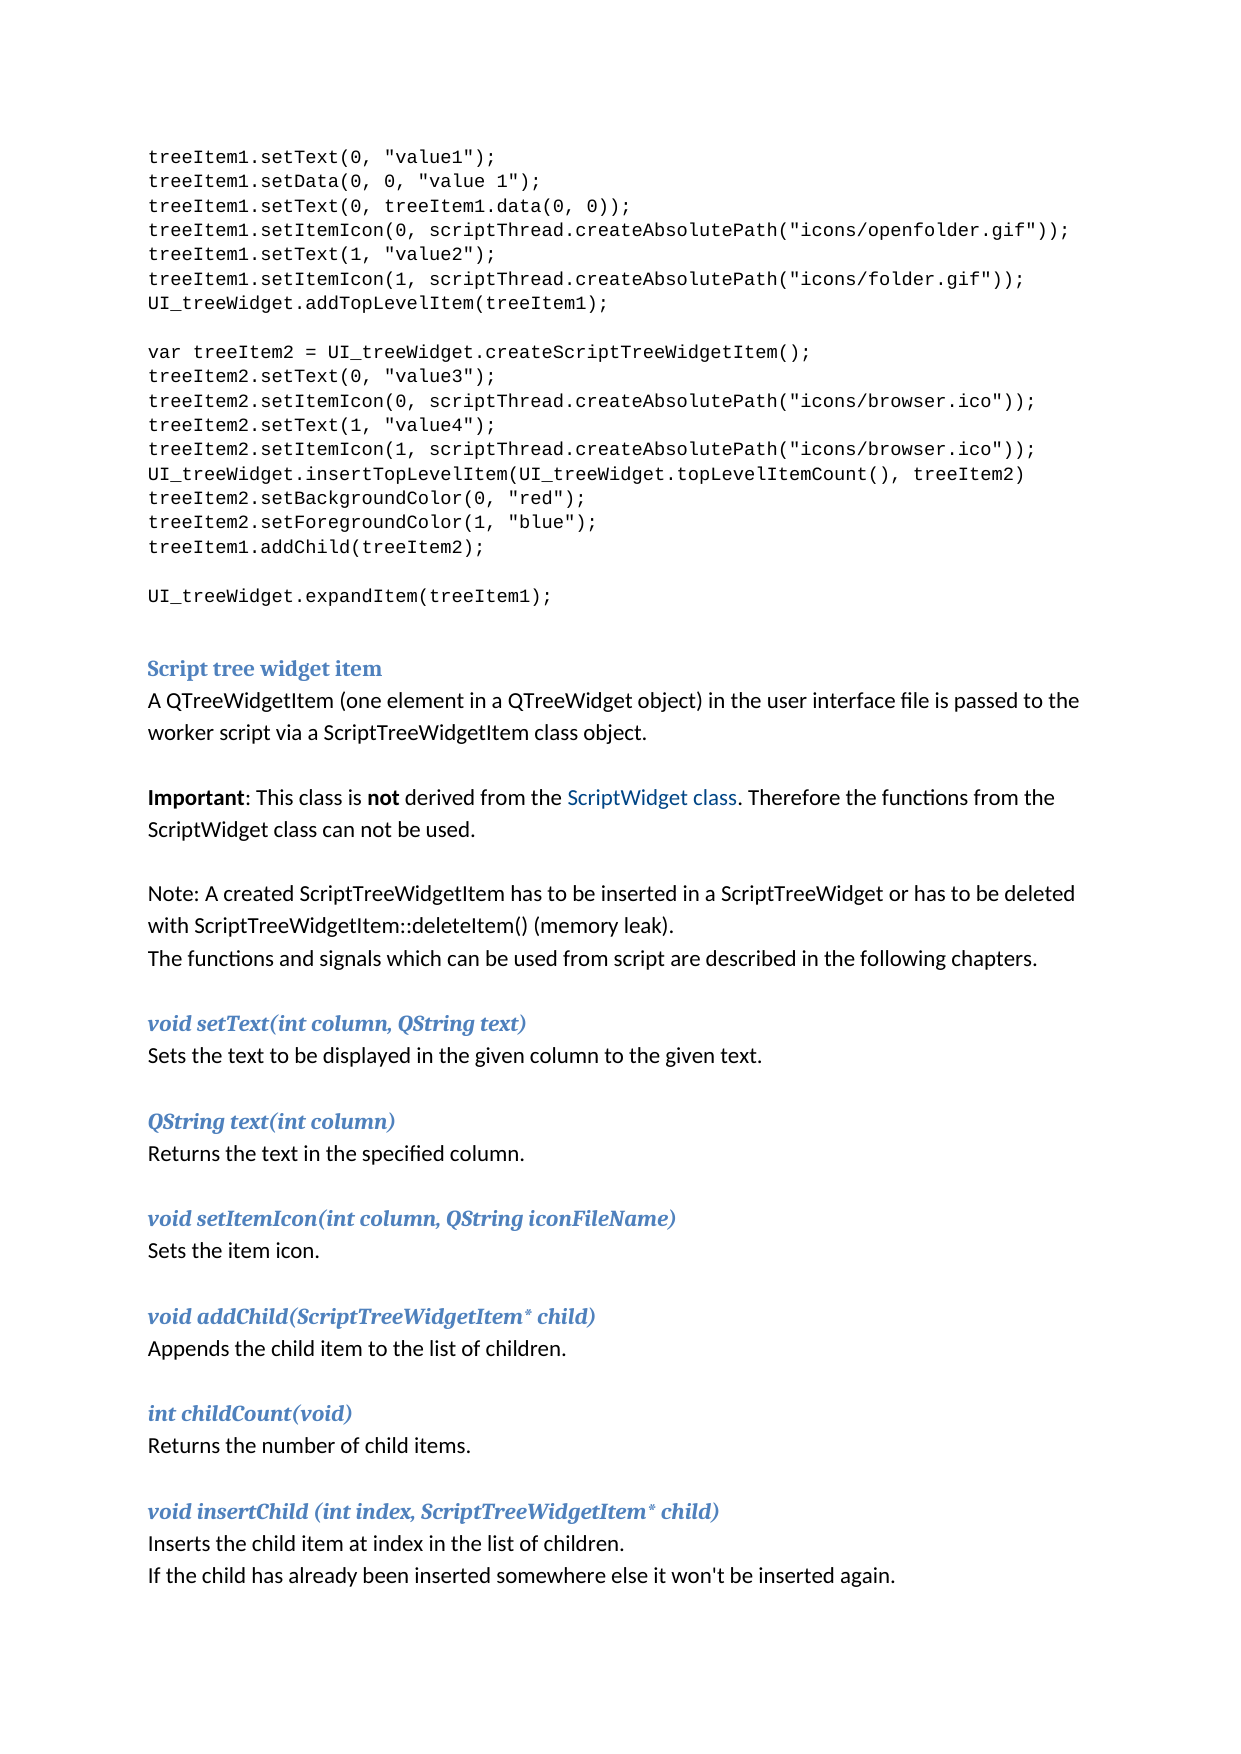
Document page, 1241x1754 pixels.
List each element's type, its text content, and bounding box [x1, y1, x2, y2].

subtitle int childCount(void) [148, 1401, 1093, 1427]
text treeItem2.setText(1, "value4"); [148, 416, 1093, 437]
subtitle QString text(int column) [148, 1108, 1093, 1135]
text Inserts the child item at index in the list of children. [148, 1529, 1093, 1557]
text treeItem2.setBackgroundColor(0, "red"); [148, 489, 1093, 510]
subtitle void setItemIcon(int column, QString iconFileName) [148, 1206, 1093, 1232]
text Important: This class is not derived from the ScriptWidget class. Therefore the functions from the ScriptWidget class can not be used. [148, 783, 1093, 843]
text Sets the text to be displayed in the given column to the given text. [148, 1041, 1093, 1069]
subtitle void setText(int column, QString text) [148, 1011, 1093, 1037]
text A QTreeWidgetItem (one element in a QTreeWidget object) in the user interface file is passed to the worker script via a ScriptTreeWidgetItem class object. [148, 686, 1093, 746]
text treeItem2.setText(0, "value3"); [148, 367, 1093, 388]
text treeItem1.setText(0, "value1"); [148, 148, 1093, 169]
text treeItem1.setText(0, treeItem1.data(0, 0)); [148, 196, 1093, 218]
text treeItem1.addChild(treeItem2); [148, 538, 1093, 559]
text treeItem2.setItemIcon(1, scriptThread.createAbsolutePath("icons/browser.ico")); [148, 440, 1093, 461]
text Returns the number of child items. [148, 1431, 1093, 1459]
text The functions and signals which can be used from script are described in the following chapters. [148, 944, 1093, 972]
subtitle void addChild(ScriptTreeWidgetItem* child) [148, 1303, 1093, 1330]
text treeItem2.setItemIcon(0, scriptThread.createAbsolutePath("icons/browser.ico")); [148, 391, 1093, 413]
text UI_treeWidget.expandItem(treeItem1); [148, 586, 1093, 608]
text treeItem1.setItemIcon(0, scriptThread.createAbsolutePath("icons/openfolder.gif")); [148, 221, 1093, 242]
text Appends the child item to the list of children. [148, 1334, 1093, 1362]
text UI_treeWidget.insertTopLevelItem(UI_treeWidget.topLevelItemCount(), treeItem2) [148, 464, 1093, 486]
text If the child has already been inserted somewhere else it won't be inserted again. [148, 1561, 1093, 1589]
text treeItem1.setData(0, 0, "value 1"); [148, 172, 1093, 193]
text Returns the text in the specified column. [148, 1139, 1093, 1167]
text Sets the item icon. [148, 1236, 1093, 1264]
text var treeItem2 = UI_treeWidget.createScriptTreeWidgetItem(); [148, 343, 1093, 364]
text treeItem1.setText(1, "value2"); [148, 245, 1093, 266]
subtitle Script tree widget item [148, 656, 1093, 682]
text UI_treeWidget.addTopLevelItem(treeItem1); [148, 294, 1093, 315]
text Note: A created ScriptTreeWidgetItem has to be inserted in a ScriptTreeWidget or has to be deleted with ScriptTreeWidgetItem::deleteItem() (memory leak). [148, 879, 1093, 939]
text treeItem1.setItemIcon(1, scriptThread.createAbsolutePath("icons/folder.gif")); [148, 269, 1093, 291]
text treeItem2.setForegroundColor(1, "blue"); [148, 513, 1093, 534]
subtitle void insertChild (int index, ScriptTreeWidgetItem* child) [148, 1498, 1093, 1525]
